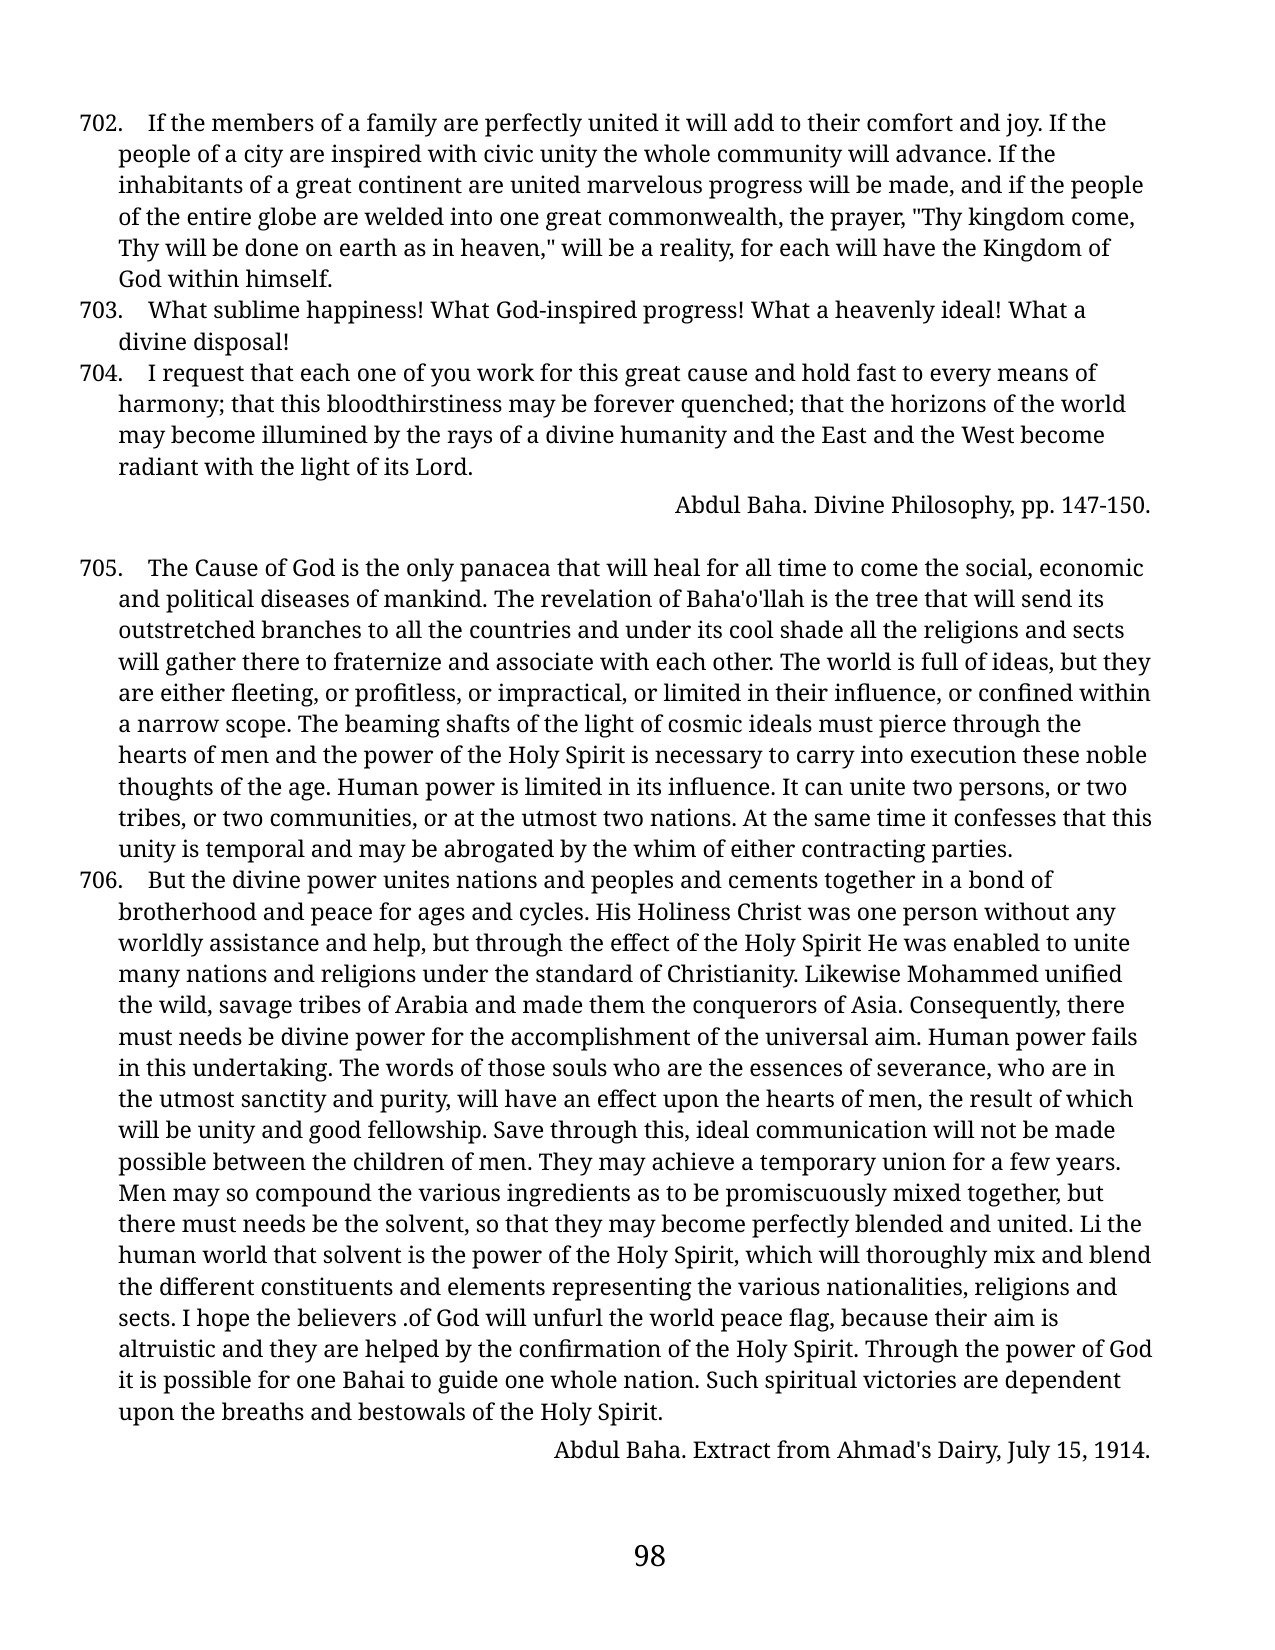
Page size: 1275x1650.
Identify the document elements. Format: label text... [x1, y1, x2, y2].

list The Cause of God is the only panacea that will heal for all time to come the social, economic and political diseases of mankind. The revelation of Baha'o'llah is the tree that will send its outstretched branches to all the countries and under its cool shade all the religions and sects will gather there to fraternize and associate with each other. The world is full of ideas, but they are either fleeting, or profitless, or impractical, or limited in their influence, or confined within a narrow scope. The beaming shafts of the light of cosmic ideals must pierce through the hearts of men and the power of the Holy Spirit is necessary to carry into execution these noble thoughts of the age. Human power is limited in its influence. It can unite two persons, or two tribes, or two communities, or at the utmost two nations. At the same time it confesses that this unity is temporal and may be abrogated by the whim of either contracting parties. [79, 552, 1157, 864]
list If the members of a family are perfectly united it will add to their comfort and joy. If the people of a city are inspired with civic unity the whole community will advance. If the inhabitants of a great continent are united marvelous progress will be made, and if the people of the entire globe are welded into one great commonwealth, the prayer, "Thy kingdom come, Thy will be done on earth as in heaven," will be a reality, for each will have the Kingdom of God within himself. [79, 107, 1157, 294]
list I request that each one of you work for this great cause and hold fast to every means of harmony; that this bloodthirstiness may be forever quenched; that the horizons of the world may become illumined by the rays of a divine humanity and the East and the West become radiant with the light of its Lord. [79, 357, 1157, 482]
text Abdul Baha. Extract from Ahmad's Dairy, July 15, 1914. [118, 1434, 1157, 1465]
text Abdul Baha. Divine Philosophy, pp. 147-150. [118, 489, 1157, 520]
list What sublime happiness! What God-inspired progress! What a heavenly ideal! What a divine disposal! [79, 294, 1157, 357]
list But the divine power unites nations and peoples and cements together in a bond of brotherhood and peace for ages and cycles. His Holiness Christ was one person without any worldly assistance and help, but through the effect of the Holy Spirit He was enabled to unite many nations and religions under the standard of Christianity. Likewise Mohammed unified the wild, savage tribes of Arabia and made them the conquerors of Asia. Consequently, there must needs be divine power for the accomplishment of the universal aim. Human power fails in this undertaking. The words of those souls who are the essences of severance, who are in the utmost sanctity and purity, will have an effect upon the hearts of men, the result of which will be unity and good fellowship. Save through this, ideal communication will not be made possible between the children of men. They may achieve a temporary union for a few years. Men may so compound the various ingredients as to be promiscuously mixed together, but there must needs be the solvent, so that they may become perfectly blended and united. Li the human world that solvent is the power of the Holy Spirit, which will thoroughly mix and blend the different constituents and elements representing the various nationalities, religions and sects. I hope the believers .of God will unfurl the world peace flag, because their aim is altruistic and they are helped by the confirmation of the Holy Spirit. Through the power of God it is possible for one Bahai to guide one whole nation. Such spiritual victories are dependent upon the breaths and bestowals of the Holy Spirit. [79, 864, 1157, 1427]
